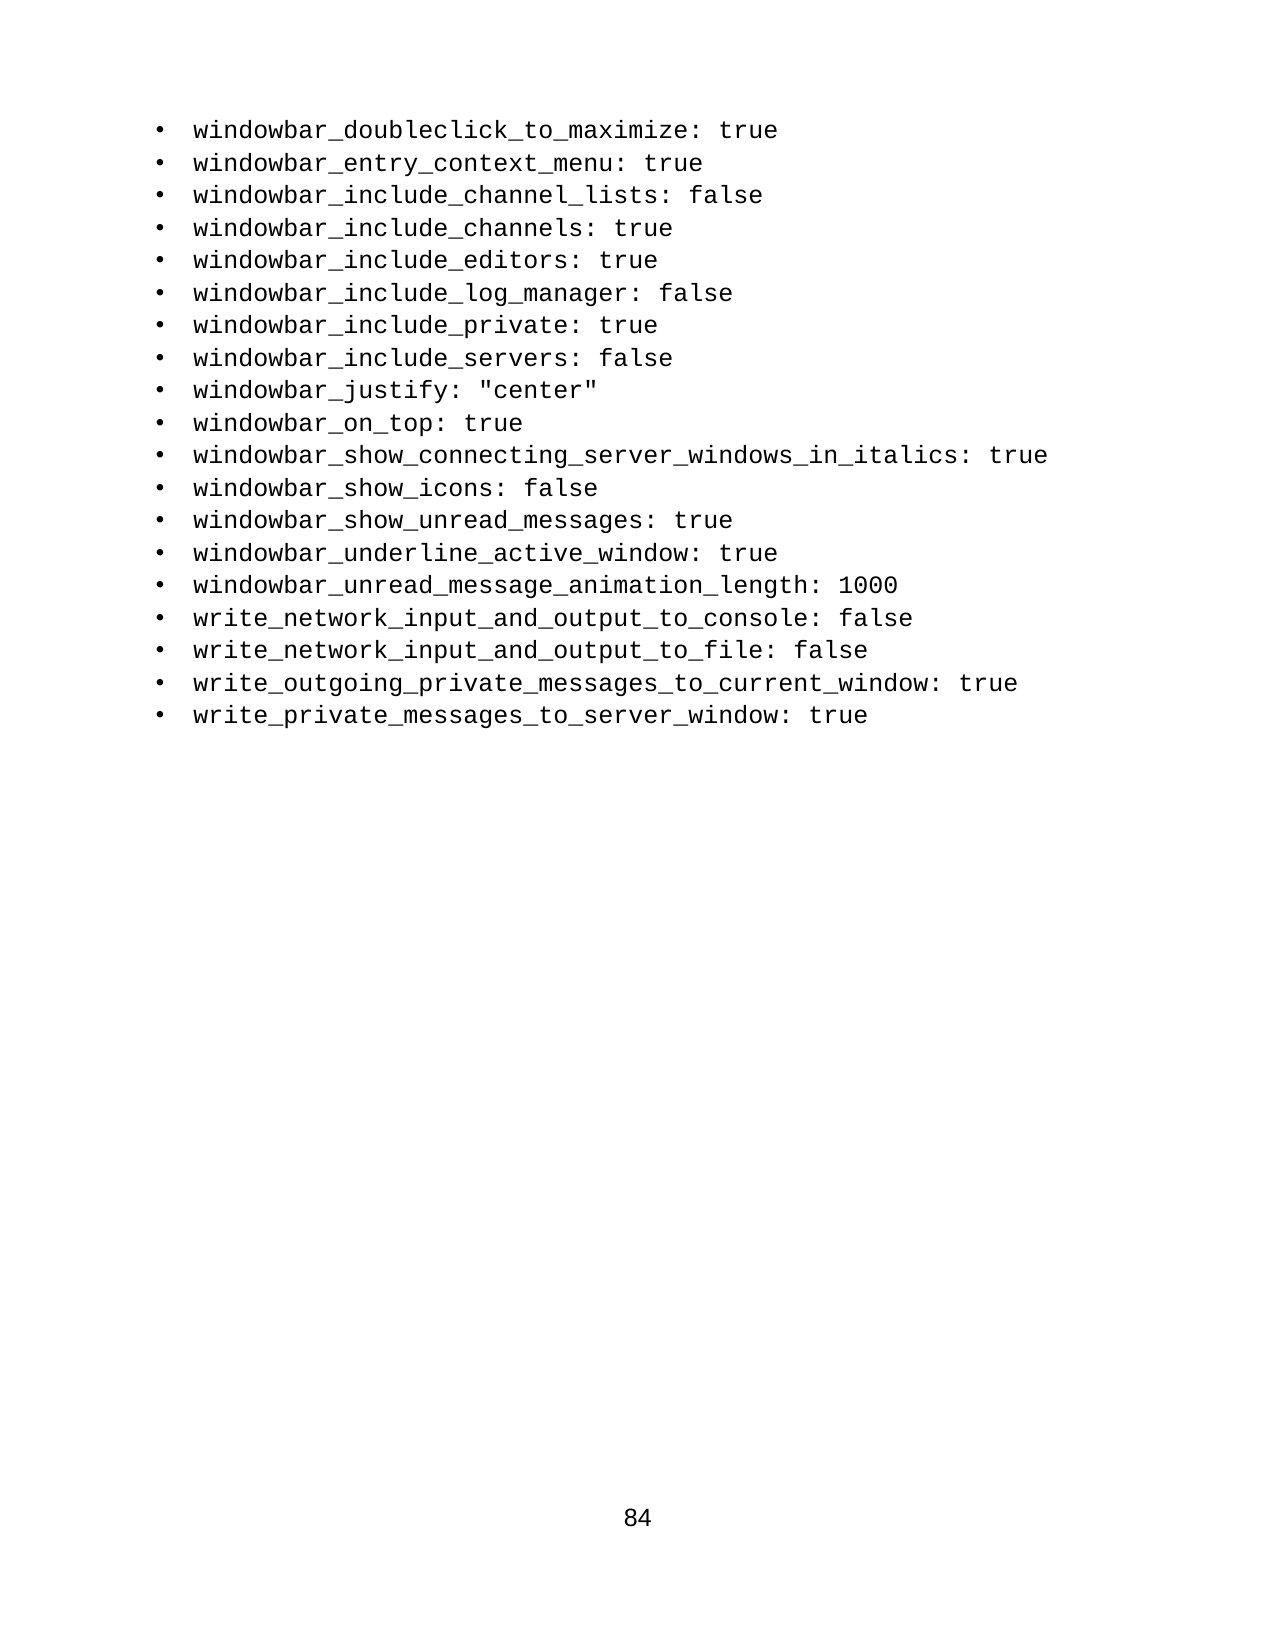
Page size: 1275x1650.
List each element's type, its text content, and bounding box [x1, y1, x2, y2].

list windowbar_include_log_manager: false [156, 281, 1157, 309]
list windowbar_include_channel_lists: false [156, 183, 1157, 211]
list windowbar_doubleclick_to_maximize: true [156, 118, 1157, 146]
list windowbar_include_channels: true [156, 216, 1157, 244]
list windowbar_include_private: true [156, 313, 1157, 341]
list windowbar_entry_context_menu: true [156, 151, 1157, 179]
list write_network_input_and_output_to_console: false [156, 606, 1157, 634]
list write_private_messages_to_server_window: true [156, 703, 1157, 731]
list write_network_input_and_output_to_file: false [156, 638, 1157, 666]
list windowbar_show_unread_messages: true [156, 508, 1157, 536]
list write_outgoing_private_messages_to_current_window: true [156, 671, 1157, 699]
list windowbar_include_editors: true [156, 248, 1157, 276]
list windowbar_on_top: true [156, 411, 1157, 439]
list windowbar_show_icons: false [156, 476, 1157, 504]
list windowbar_justify: "center" [156, 378, 1157, 406]
list windowbar_show_connecting_server_windows_in_italics: true [156, 443, 1157, 471]
list windowbar_include_servers: false [156, 346, 1157, 374]
list windowbar_underline_active_window: true [156, 541, 1157, 569]
list windowbar_unread_message_animation_length: 1000 [156, 573, 1157, 601]
